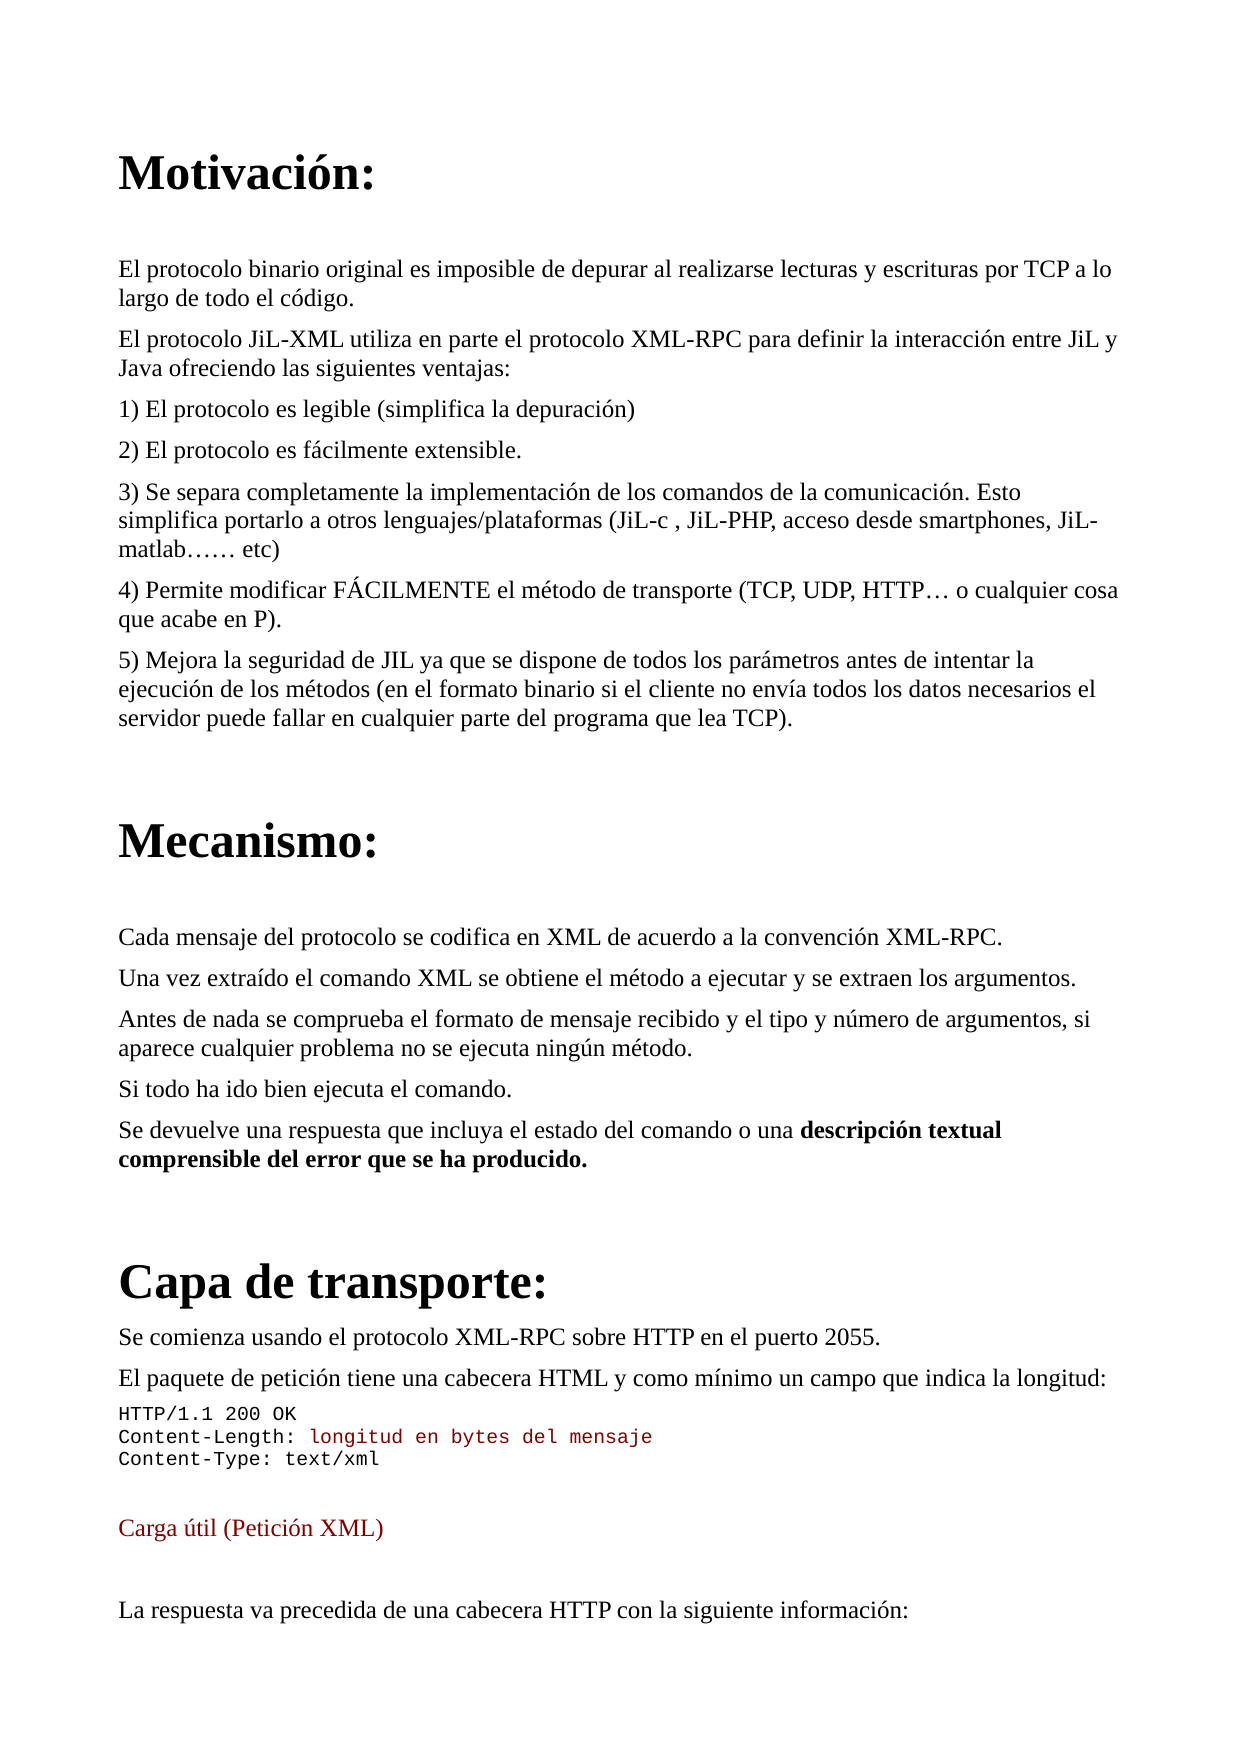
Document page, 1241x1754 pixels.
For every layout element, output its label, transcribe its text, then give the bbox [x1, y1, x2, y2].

text Cada mensaje del protocolo se codifica en XML de acuerdo a la convención XML-RPC. [118, 922, 1122, 951]
text Se comienza usando el protocolo XML-RPC sobre HTTP en el puerto 2055. [118, 1322, 1122, 1351]
text 3) Se separa completamente la implementación de los comandos de la comunicación. Esto simplifica portarlo a otros lenguajes/plataformas (JiL-c , JiL-PHP, acceso desde smartphones, JiL-matlab…… etc) [118, 477, 1122, 563]
text Antes de nada se comprueba el formato de mensaje recibido y el tipo y número de argumentos, si aparece cualquier problema no se ejecuta ningún método. [118, 1004, 1122, 1062]
text 1) El protocolo es legible (simplifica la depuración) [118, 394, 1122, 423]
text El paquete de petición tiene una cabecera HTML y como mínimo un campo que indica la longitud: [118, 1363, 1122, 1392]
text Se devuelve una respuesta que incluya el estado del comando o una descripción textual comprensible del error que se ha producido. [118, 1116, 1122, 1173]
text La respuesta va precedida de una cabecera HTTP con la siguiente información: [118, 1595, 1122, 1624]
text Una vez extraído el comando XML se obtiene el método a ejecutar y se extraen los argumentos. [118, 963, 1122, 992]
subtitle Motivación: [118, 143, 1122, 201]
text El protocolo binario original es imposible de depurar al realizarse lecturas y escrituras por TCP a lo largo de todo el código. [118, 254, 1122, 312]
subtitle Mecanismo: [118, 811, 1122, 868]
text Carga útil (Petición XML) [118, 1513, 1122, 1542]
text Si todo ha ido bien ejecuta el comando. [118, 1074, 1122, 1103]
subtitle Capa de transporte: [118, 1252, 1122, 1309]
text 2) El protocolo es fácilmente extensible. [118, 436, 1122, 464]
text Content-Length: longitud en bytes del mensaje [118, 1427, 1122, 1449]
text 5) Mejora la seguridad de JIL ya que se dispone de todos los parámetros antes de intentar la ejecución de los métodos (en el formato binario si el cliente no envía todos los datos necesarios el servidor puede fallar en cualquier parte del programa que lea TCP). [118, 646, 1122, 732]
text El protocolo JiL-XML utiliza en parte el protocolo XML-RPC para definir la interacción entre JiL y Java ofreciendo las siguientes ventajas: [118, 324, 1122, 382]
text HTTP/1.1 200 OK [118, 1404, 1122, 1427]
text 4) Permite modificar FÁCILMENTE el método de transporte (TCP, UDP, HTTP… o cualquier cosa que acabe en P). [118, 576, 1122, 633]
text Content-Type: text/xml [118, 1449, 1122, 1472]
